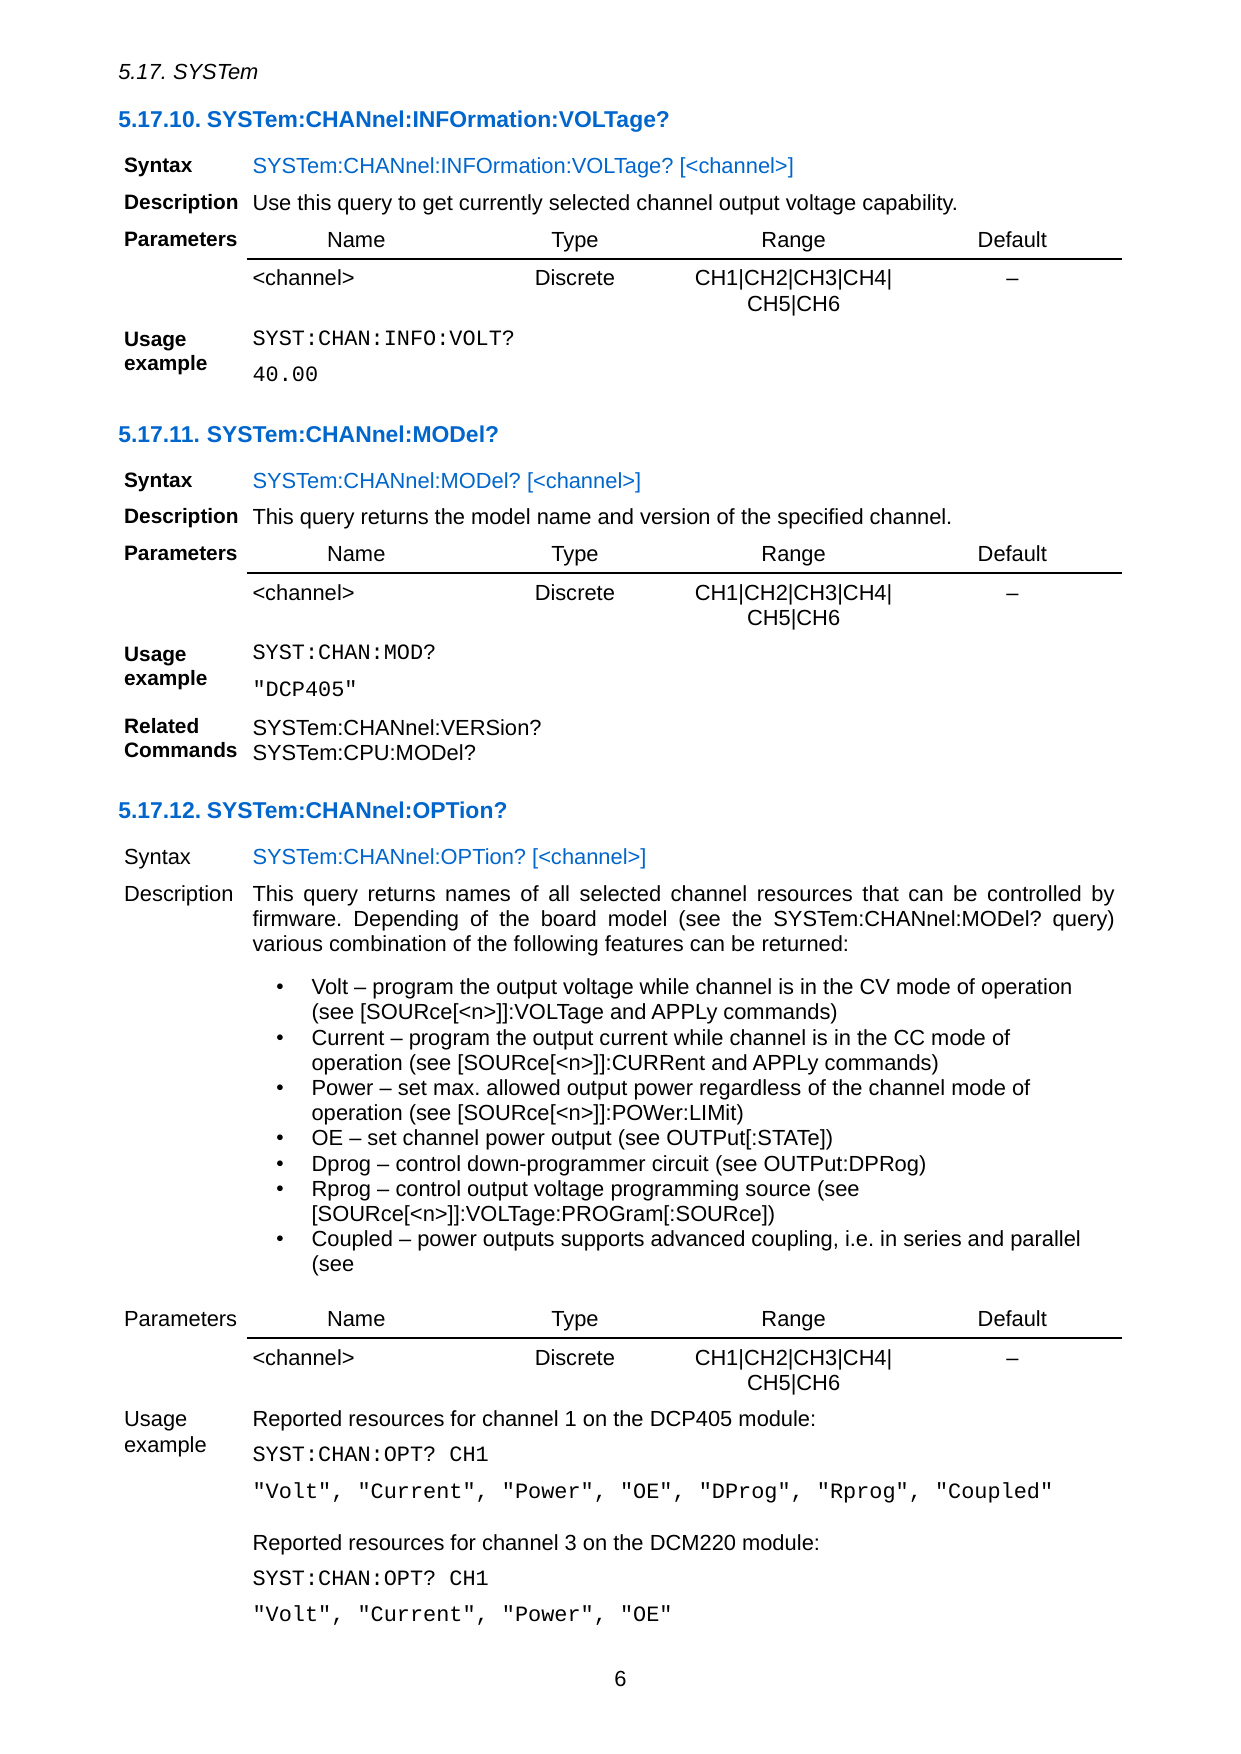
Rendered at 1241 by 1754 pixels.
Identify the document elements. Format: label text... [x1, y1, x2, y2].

table_cell Usage example [118, 321, 247, 394]
table_cell Usage example [118, 636, 247, 709]
subtitle SYSTem:CHANnel:OPTion? [118, 797, 1122, 823]
table_cell Type [465, 1300, 684, 1337]
table_header SYSTem:CHANnel:MODel? [<channel>] [247, 462, 1122, 498]
table_cell Description [118, 875, 247, 1300]
table_cell Related Commands [118, 709, 247, 771]
table_cell <channel> [247, 260, 465, 321]
table_cell Name [247, 535, 465, 572]
table_cell SYST:CHAN:INFO:VOLT? 40.00 [247, 321, 1122, 394]
table_cell Type [465, 535, 684, 572]
table_cell SYST:CHAN:MOD? "DCP405" [247, 636, 1122, 709]
table_cell Reported resources for channel 1 on the DCP405 module: SYST:CHAN:OPT? CH1 "Volt", "Current", "Power", "OE", "DProg", "Rprog", "Coupled" Reported resources for channel 3 on the DCM220 module: SYST:CHAN:OPT? CH1 "Volt", "Current", "Power", "OE" [247, 1401, 1122, 1634]
table_cell CH1|CH2|CH3|CH4|CH5|CH6 [684, 260, 903, 321]
table_header SYSTem:CHANnel:INFOrmation:VOLTage? [<channel>] [247, 148, 1122, 184]
table_cell Description [118, 184, 247, 221]
table_cell Default [903, 1300, 1122, 1337]
table_cell CH1|CH2|CH3|CH4|CH5|CH6 [684, 574, 903, 636]
table_cell Parameters [118, 1300, 247, 1401]
table_cell Default [903, 221, 1122, 257]
table_cell – [903, 1339, 1122, 1401]
table_header SYSTem:CHANnel:OPTion? [<channel>] [247, 838, 1122, 875]
table_header Syntax [118, 838, 247, 875]
table_cell Parameters [118, 221, 247, 321]
table_cell This query returns the model name and version of the specified channel. [247, 499, 1122, 535]
table_cell <channel> [247, 1339, 465, 1401]
table_cell Range [684, 535, 903, 572]
table_cell Discrete [465, 574, 684, 636]
table_cell Parameters [118, 535, 247, 636]
table_cell CH1|CH2|CH3|CH4|CH5|CH6 [684, 1339, 903, 1401]
table_cell Name [247, 1300, 465, 1337]
table_cell Discrete [465, 1339, 684, 1401]
table_cell <channel> [247, 574, 465, 636]
table_cell SYSTem:CHANnel:VERSion? SYSTem:CPU:MODel? [247, 709, 1122, 771]
table_cell – [903, 260, 1122, 321]
table_cell – [903, 574, 1122, 636]
table_cell Range [684, 221, 903, 257]
table_cell Range [684, 1300, 903, 1337]
table_cell Type [465, 221, 684, 257]
table_cell Description [118, 499, 247, 535]
table_cell Name [247, 221, 465, 257]
subtitle SYSTem:CHANnel:INFOrmation:VOLTage? [118, 106, 1122, 133]
table_cell This query returns names of all selected channel resources that can be controlled by firmware. Depending of the board model (see the SYSTem:CHANnel:MODel? query) various combination of the following features can be returned: Volt – program the output voltage while channel is in the CV mode of operation (see [SOURce[<n>]]:VOLTage and APPLy commands) Current – program the output current while channel is in the CC mode of operation (see [SOURce[<n>]]:CURRent and APPLy commands) Power – set max. allowed output power regardless of the channel mode of operation (see [SOURce[<n>]]:POWer:LIMit) OE – set channel power output (see OUTPut[:STATe]) Dprog – control down-programmer circuit (see OUTPut:DPRog) Rprog – control output voltage programming source (see [SOURce[<n>]]:VOLTage:PROGram[:SOURce]) Coupled – power outputs supports advanced coupling, i.e. in series and parallel (see [247, 875, 1122, 1300]
table_cell Discrete [465, 260, 684, 321]
table_cell Usage example [118, 1401, 247, 1634]
table_cell Default [903, 535, 1122, 572]
table_header Syntax [118, 148, 247, 184]
table_cell Use this query to get currently selected channel output voltage capability. [247, 184, 1122, 221]
table_header Syntax [118, 462, 247, 498]
subtitle SYSTem:CHANnel:MODel? [118, 421, 1122, 447]
